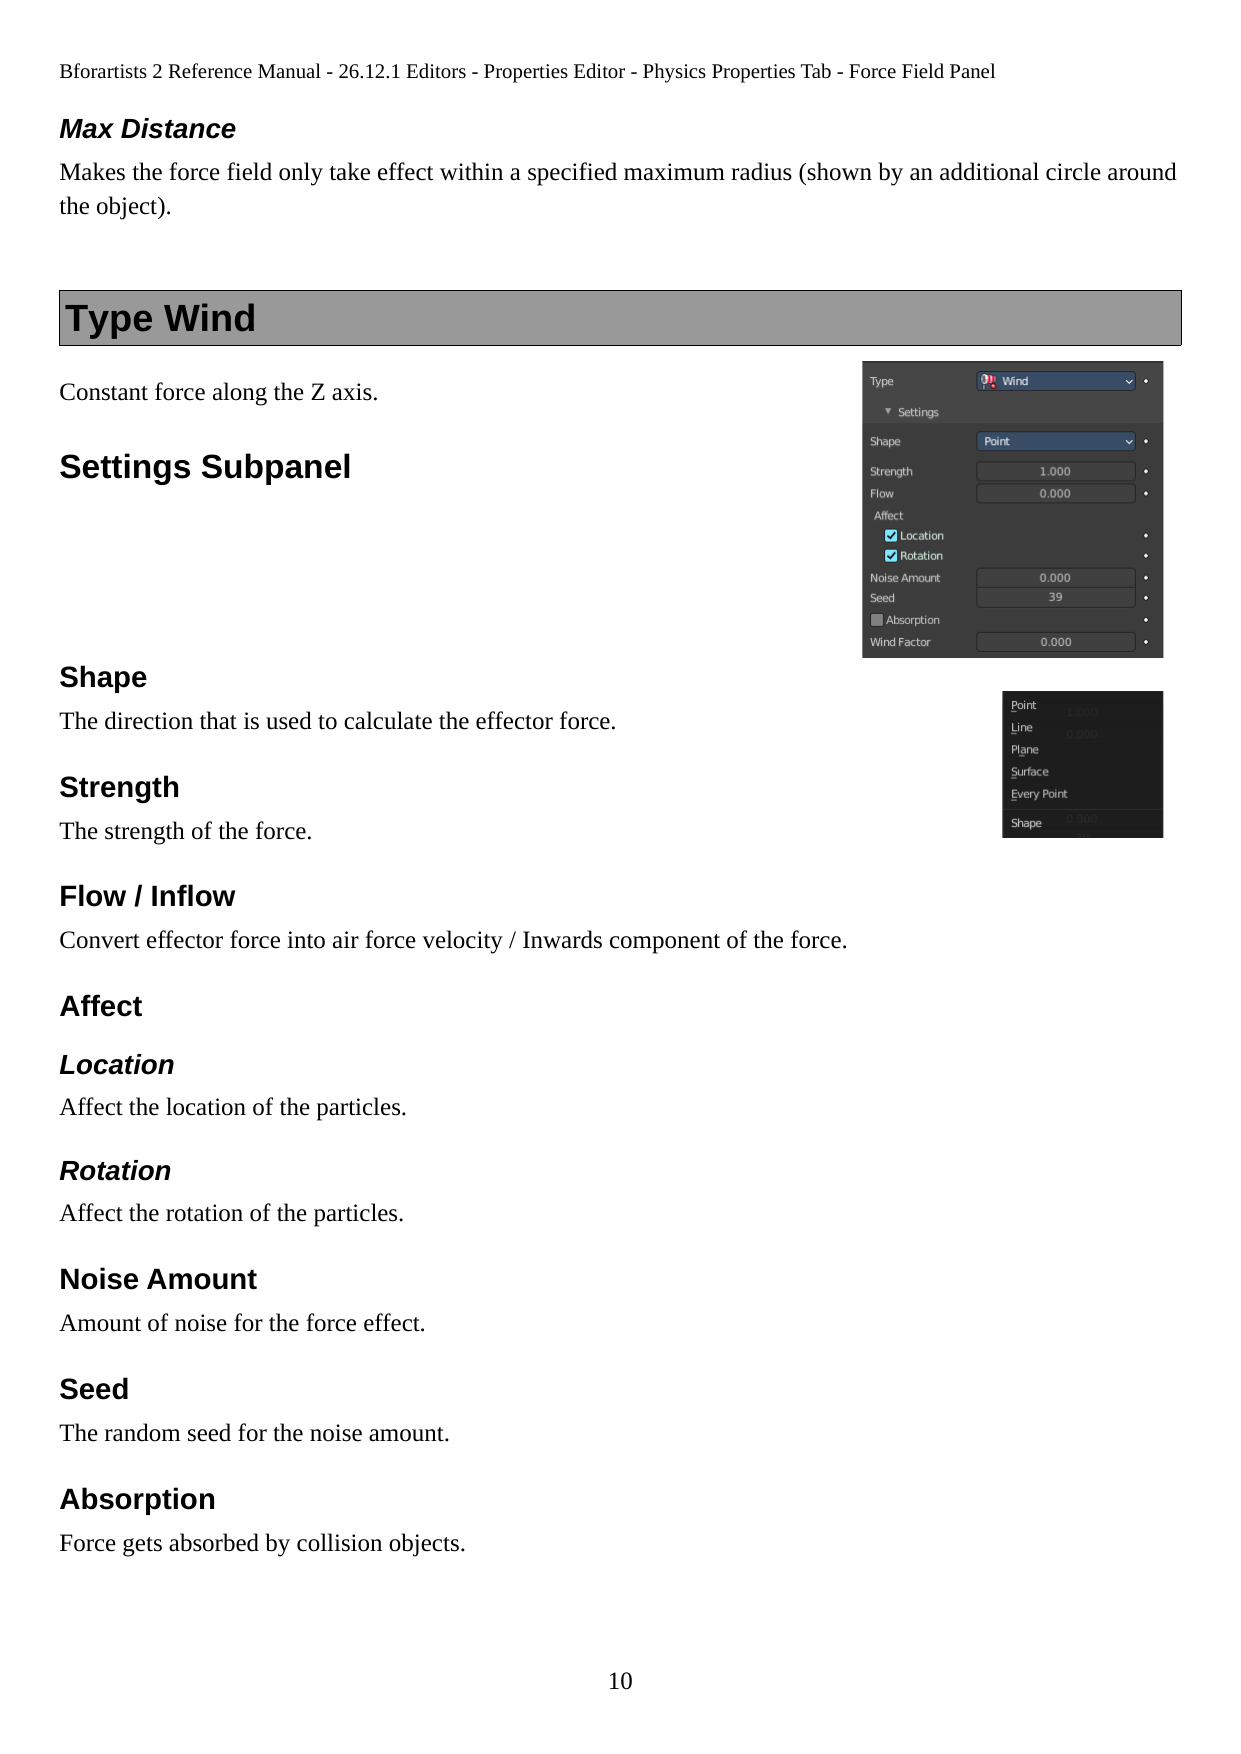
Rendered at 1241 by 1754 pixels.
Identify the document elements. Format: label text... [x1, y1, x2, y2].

subtitle Settings Subpanel [59, 447, 862, 485]
subtitle Location [59, 1048, 1181, 1080]
picture [1002, 691, 1164, 838]
subtitle Absorption [59, 1482, 1181, 1516]
text Constant force along the Z axis. [59, 377, 862, 406]
subtitle Noise Amount [59, 1262, 1181, 1296]
picture [862, 361, 1164, 658]
subtitle Affect [59, 989, 1181, 1023]
subtitle Flow / Inflow [59, 879, 1181, 913]
subtitle Max Distance [59, 113, 1181, 144]
subtitle [1164, 447, 1181, 485]
text Affect the location of the particles. [59, 1092, 1181, 1121]
subtitle Strength [59, 769, 1002, 803]
text Affect the rotation of the particles. [59, 1198, 1181, 1227]
table_header Type Wind [60, 291, 1181, 345]
text The strength of the force. [59, 816, 1181, 844]
subtitle [1164, 769, 1181, 803]
subtitle Shape [59, 659, 1181, 693]
text The direction that is used to calculate the effector force. [59, 706, 1002, 734]
text The random seed for the noise amount. [59, 1418, 1181, 1447]
subtitle Seed [59, 1372, 1181, 1406]
text Convert effector force into air force velocity / Inwards component of the force. [59, 926, 1181, 954]
subtitle Rotation [59, 1154, 1181, 1186]
text Force gets absorbed by collision objects. [59, 1528, 1181, 1557]
text Makes the force field only take effect within a specified maximum radius (shown by an additional circle around the object). [59, 157, 1181, 220]
text Amount of noise for the force effect. [59, 1308, 1181, 1337]
